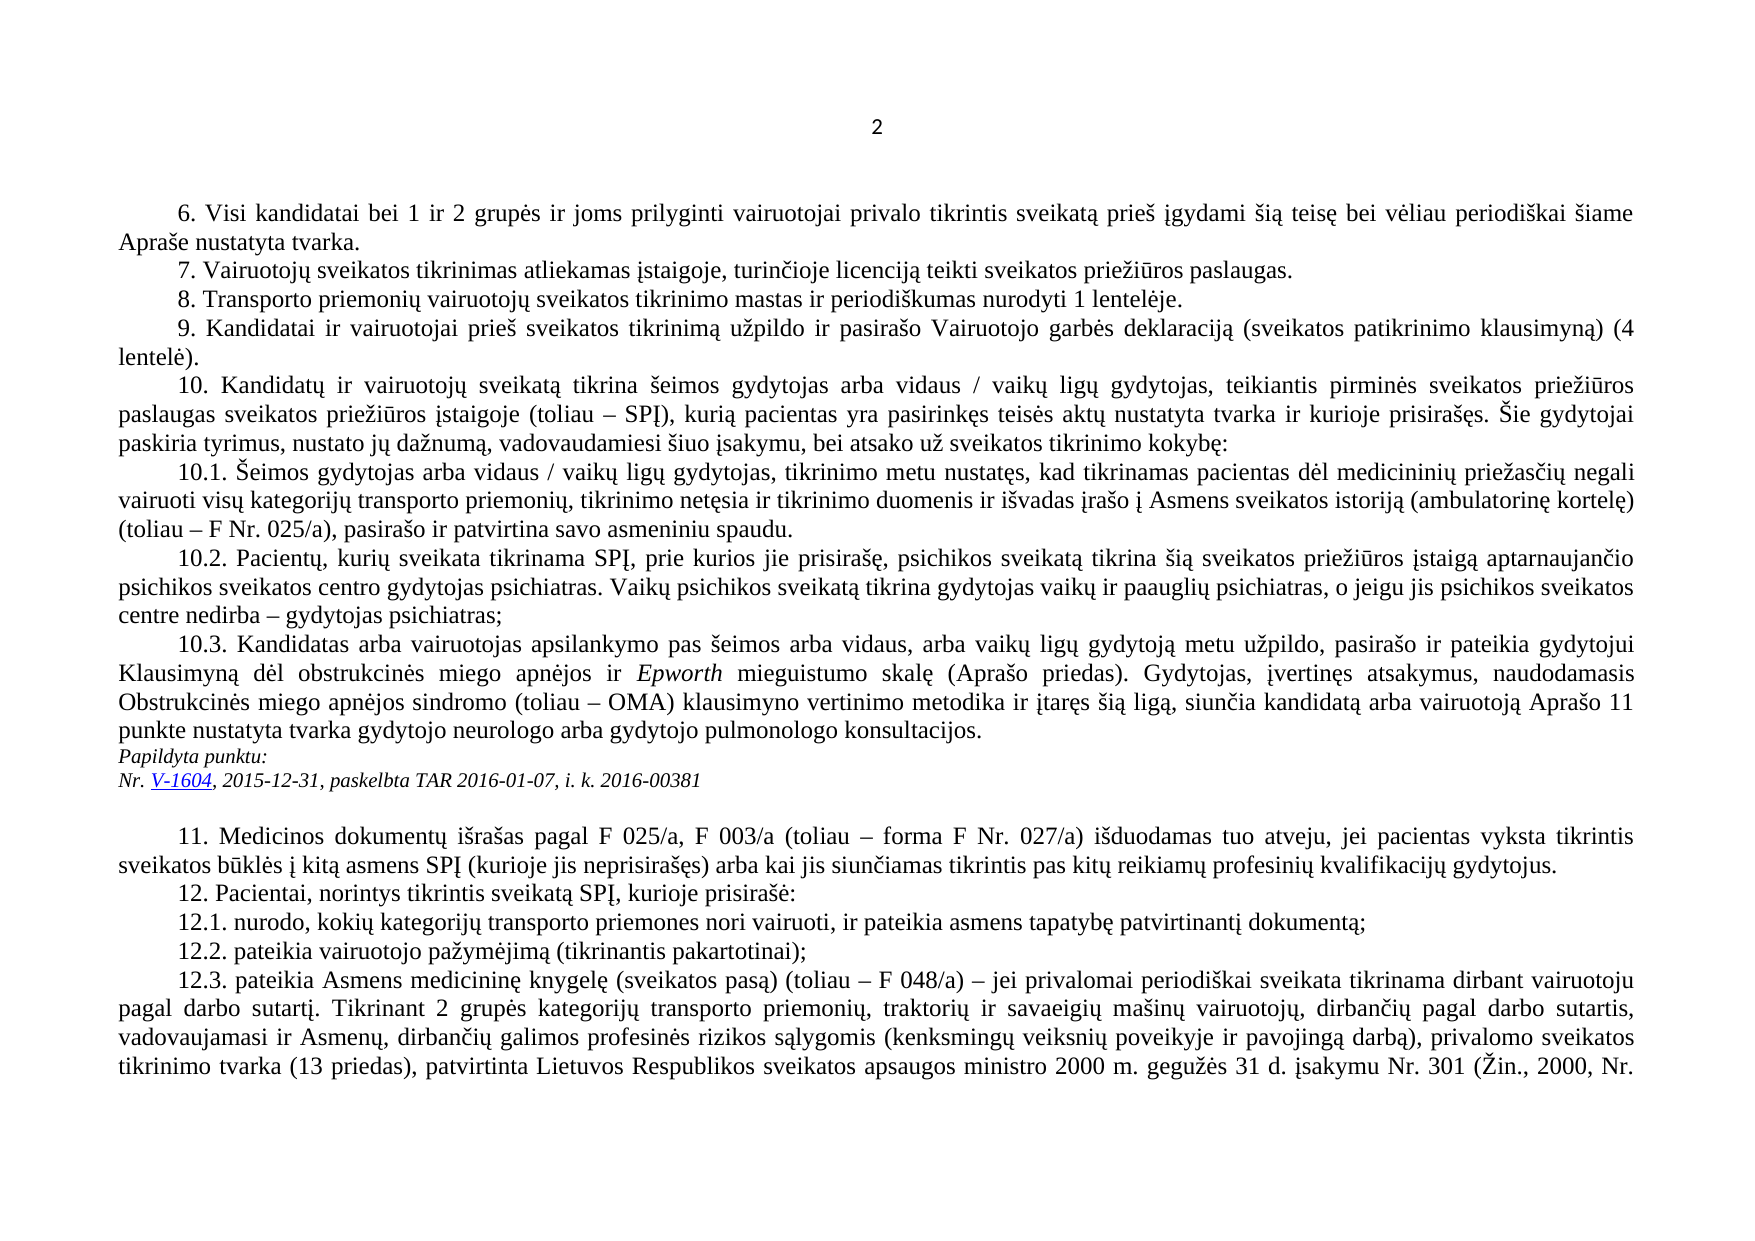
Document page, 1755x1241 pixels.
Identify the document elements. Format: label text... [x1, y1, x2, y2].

text 10.3. Kandidatas arba vairuotojas apsilankymo pas šeimos arba vidaus, arba vaikų ligų gydytoją metu užpildo, pasirašo ir pateikia gydytojui Klausimyną dėl obstrukcinės miego apnėjos ir Epworth mieguistumo skalę (Aprašo priedas). Gydytojas, įvertinęs atsakymus, naudodamasis Obstrukcinės miego apnėjos sindromo (toliau – OMA) klausimyno vertinimo metodika ir įtaręs šią ligą, siunčia kandidatą arba vairuotoją Aprašo 11 punkte nustatyta tvarka gydytojo neurologo arba gydytojo pulmonologo konsultacijos. [118, 629, 1636, 744]
text 12. Pacientai, norintys tikrintis sveikatą SPĮ, kurioje prisirašė: [118, 878, 1636, 907]
text Papildyta punktu: [118, 744, 1636, 768]
text 12.1. nurodo, kokių kategorijų transporto priemones nori vairuoti, ir pateikia asmens tapatybę patvirtinantį dokumentą; [118, 907, 1636, 936]
text Nr. V-1604, 2015-12-31, paskelbta TAR 2016-01-07, i. k. 2016-00381 [118, 768, 1636, 792]
text 9. Kandidatai ir vairuotojai prieš sveikatos tikrinimą užpildo ir pasirašo Vairuotojo garbės deklaraciją (sveikatos patikrinimo klausimyną) (4 lentelė). [118, 313, 1636, 370]
text 12.3. pateikia Asmens medicininę knygelę (sveikatos pasą) (toliau – F 048/a) – jei privalomai periodiškai sveikata tikrinama dirbant vairuotoju pagal darbo sutartį. Tikrinant 2 grupės kategorijų transporto priemonių, traktorių ir savaeigių mašinų vairuotojų, dirbančių pagal darbo sutartis, vadovaujamasi ir Asmenų, dirbančių galimos profesinės rizikos sąlygomis (kenksmingų veiksnių poveikyje ir pavojingą darbą), privalomo sveikatos tikrinimo tvarka (13 priedas), patvirtinta Lietuvos Respublikos sveikatos apsaugos ministro 2000 m. gegužės 31 d. įsakymu Nr. 301 (Žin., 2000, Nr. [118, 965, 1636, 1080]
text 6. Visi kandidatai bei 1 ir 2 grupės ir joms prilyginti vairuotojai privalo tikrintis sveikatą prieš įgydami šią teisę bei vėliau periodiškai šiame Apraše nustatyta tvarka. [118, 198, 1636, 255]
text 11. Medicinos dokumentų išrašas pagal F 025/a, F 003/a (toliau – forma F Nr. 027/a) išduodamas tuo atveju, jei pacientas vyksta tikrintis sveikatos būklės į kitą asmens SPĮ (kurioje jis neprisirašęs) arba kai jis siunčiamas tikrintis pas kitų reikiamų profesinių kvalifikacijų gydytojus. [118, 821, 1636, 878]
text 10.1. Šeimos gydytojas arba vidaus / vaikų ligų gydytojas, tikrinimo metu nustatęs, kad tikrinamas pacientas dėl medicininių priežasčių negali vairuoti visų kategorijų transporto priemonių, tikrinimo netęsia ir tikrinimo duomenis ir išvadas įrašo į Asmens sveikatos istoriją (ambulatorinę kortelę) (toliau – F Nr. 025/a), pasirašo ir patvirtina savo asmeniniu spaudu. [118, 457, 1636, 543]
text 7. Vairuotojų sveikatos tikrinimas atliekamas įstaigoje, turinčioje licenciją teikti sveikatos priežiūros paslaugas. [118, 255, 1636, 284]
text 10. Kandidatų ir vairuotojų sveikatą tikrina šeimos gydytojas arba vidaus / vaikų ligų gydytojas, teikiantis pirminės sveikatos priežiūros paslaugas sveikatos priežiūros įstaigoje (toliau – SPĮ), kurią pacientas yra pasirinkęs teisės aktų nustatyta tvarka ir kurioje prisirašęs. Šie gydytojai paskiria tyrimus, nustato jų dažnumą, vadovaudamiesi šiuo įsakymu, bei atsako už sveikatos tikrinimo kokybę: [118, 370, 1636, 457]
text 12.2. pateikia vairuotojo pažymėjimą (tikrinantis pakartotinai); [118, 936, 1636, 965]
text 8. Transporto priemonių vairuotojų sveikatos tikrinimo mastas ir periodiškumas nurodyti 1 lentelėje. [118, 284, 1636, 313]
text 10.2. Pacientų, kurių sveikata tikrinama SPĮ, prie kurios jie prisirašę, psichikos sveikatą tikrina šią sveikatos priežiūros įstaigą aptarnaujančio psichikos sveikatos centro gydytojas psichiatras. Vaikų psichikos sveikatą tikrina gydytojas vaikų ir paauglių psichiatras, o jeigu jis psichikos sveikatos centre nedirba – gydytojas psichiatras; [118, 543, 1636, 629]
